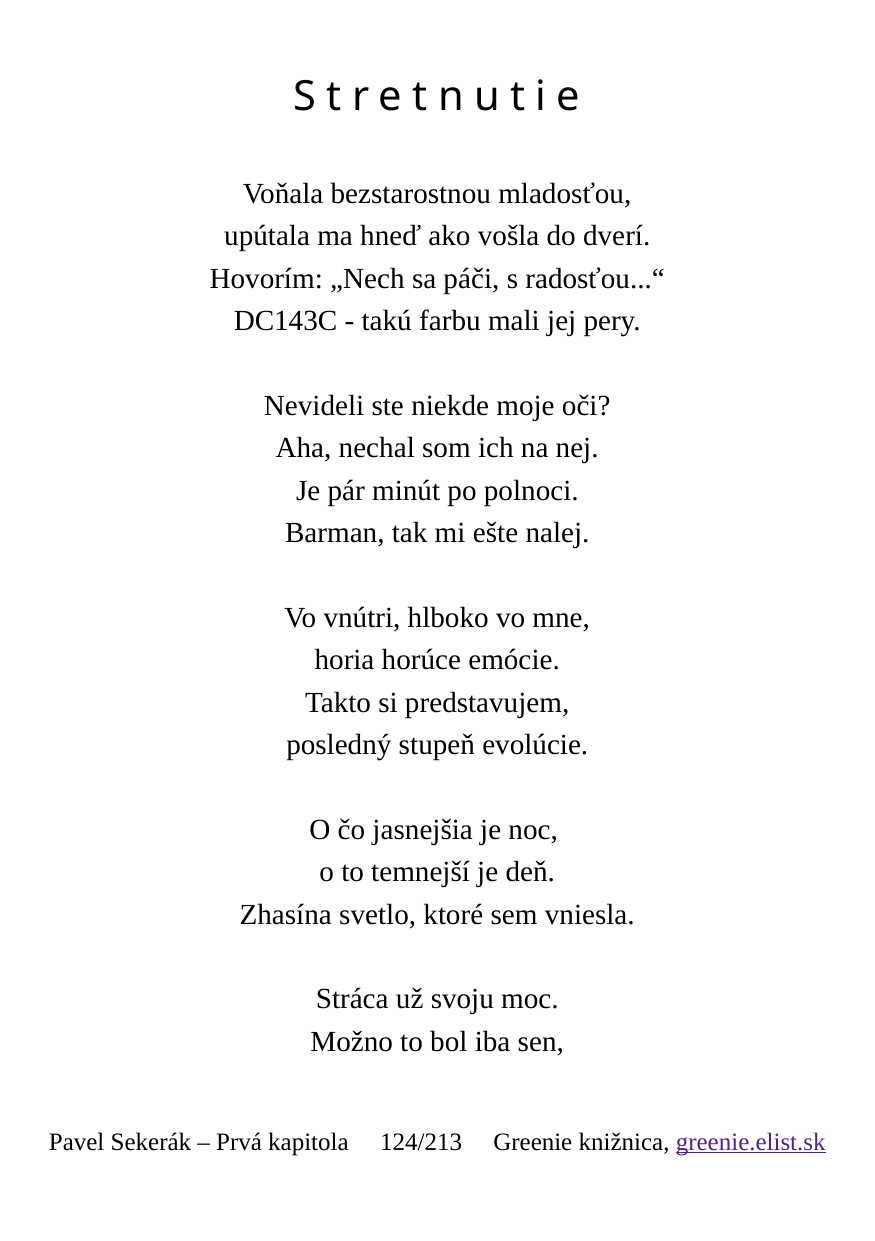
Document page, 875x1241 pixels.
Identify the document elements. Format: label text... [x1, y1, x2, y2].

text Nevideli ste niekde moje oči? [41, 388, 833, 422]
text horia horúce emócie. [41, 642, 833, 676]
text DC143C - takú farbu mali jej pery. [41, 303, 833, 337]
text Hovorím: „Nech sa páči, s radosťou...“ [41, 261, 833, 294]
text Zhasína svetlo, ktoré sem vniesla. [41, 897, 833, 930]
text o to temnejší je deň. [41, 854, 833, 888]
text posledný stupeň evolúcie. [41, 727, 833, 761]
text Barman, tak mi ešte nalej. [41, 515, 833, 549]
text Je pár minút po polnoci. [41, 473, 833, 506]
subtitle Stretnutie [41, 66, 833, 123]
text upútala ma hneď ako vošla do dverí. [41, 218, 833, 252]
text Vo vnútri, hlboko vo mne, [41, 600, 833, 633]
text Možno to bol iba sen, [41, 1024, 833, 1057]
text Takto si predstavujem, [41, 685, 833, 718]
text Aha, nechal som ich na nej. [41, 430, 833, 464]
text Voňala bezstarostnou mladosťou, [41, 176, 833, 209]
text Stráca už svoju moc. [41, 982, 833, 1015]
text O čo jasnejšia je noc, [41, 812, 833, 846]
